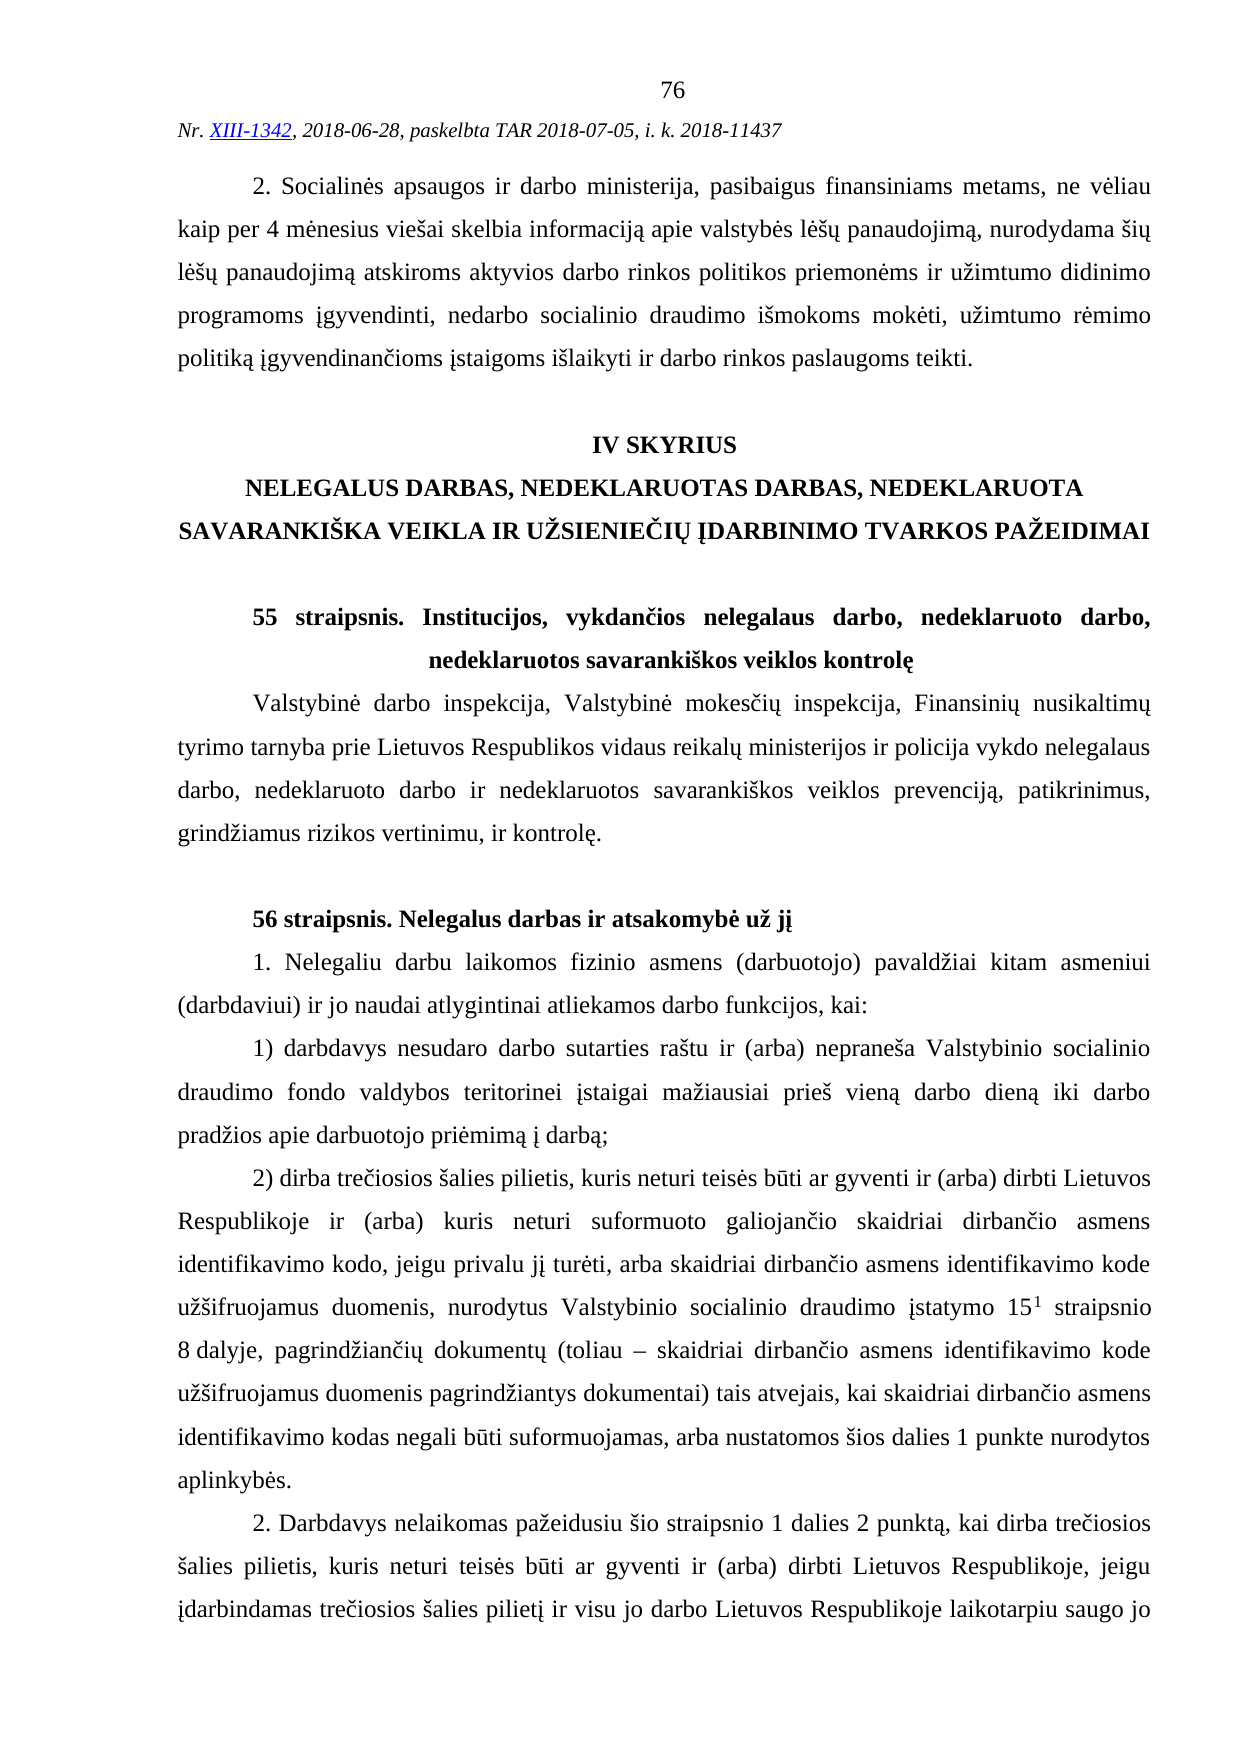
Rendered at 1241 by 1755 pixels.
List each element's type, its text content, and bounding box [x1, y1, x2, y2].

text 2) dirba trečiosios šalies pilietis, kuris neturi teisės būti ar gyventi ir (arba) dirbti Lietuvos Respublikoje ir (arba) kuris neturi suformuoto galiojančio skaidriai dirbančio asmens identifikavimo kodo, jeigu privalu jį turėti, arba skaidriai dirbančio asmens identifikavimo kode užšifruojamus duomenis, nurodytus Valstybinio socialinio draudimo įstatymo 151 straipsnio 8 dalyje, pagrindžiančių dokumentų (toliau – skaidriai dirbančio asmens identifikavimo kode užšifruojamus duomenis pagrindžiantys dokumentai) tais atvejais, kai skaidriai dirbančio asmens identifikavimo kodas negali būti suformuojamas, arba nustatomos šios dalies 1 punkte nurodytos aplinkybės. [177, 1163, 1152, 1493]
text IV SKYRIUS [177, 430, 1152, 458]
text 1) darbdavys nesudaro darbo sutarties raštu ir (arba) nepraneša Valstybinio socialinio draudimo fondo valdybos teritorinei įstaigai mažiausiai prieš vieną darbo dieną iki darbo pradžios apie darbuotojo priėmimą į darbą; [177, 1033, 1152, 1148]
text 55 straipsnis. Institucijos, vykdančios nelegalaus darbo, nedeklaruoto darbo, nedeklaruotos savarankiškos veiklos kontrolę [252, 602, 1152, 674]
text NELEGALUS DARBAS, NEDEKLARUOTAS DARBAS, NEDEKLARUOTA SAVARANKIŠKA VEIKLA IR UŽSIENIEČIŲ ĮDARBINIMO TVARKOS PAŽEIDIMAI [177, 473, 1152, 545]
text Valstybinė darbo inspekcija, Valstybinė mokesčių inspekcija, Finansinių nusikaltimų tyrimo tarnyba prie Lietuvos Respublikos vidaus reikalų ministerijos ir policija vykdo nelegalaus darbo, nedeklaruoto darbo ir nedeklaruotos savarankiškos veiklos prevenciją, patikrinimus, grindžiamus rizikos vertinimu, ir kontrolę. [177, 688, 1152, 847]
text 1. Nelegaliu darbu laikomos fizinio asmens (darbuotojo) pavaldžiai kitam asmeniui (darbdaviui) ir jo naudai atlygintinai atliekamos darbo funkcijos, kai: [177, 947, 1152, 1019]
text 2. Darbdavys nelaikomas pažeidusiu šio straipsnio 1 dalies 2 punktą, kai dirba trečiosios šalies pilietis, kuris neturi teisės būti ar gyventi ir (arba) dirbti Lietuvos Respublikoje, jeigu įdarbindamas trečiosios šalies pilietį ir visu jo darbo Lietuvos Respublikoje laikotarpiu saugo jo [177, 1508, 1152, 1623]
text 2. Socialinės apsaugos ir darbo ministerija, pasibaigus finansiniams metams, ne vėliau kaip per 4 mėnesius viešai skelbia informaciją apie valstybės lėšų panaudojimą, nurodydama šių lėšų panaudojimą atskiroms aktyvios darbo rinkos politikos priemonėms ir užimtumo didinimo programoms įgyvendinti, nedarbo socialinio draudimo išmokoms mokėti, užimtumo rėmimo politiką įgyvendinančioms įstaigoms išlaikyti ir darbo rinkos paslaugoms teikti. [177, 171, 1152, 372]
text 56 straipsnis. Nelegalus darbas ir atsakomybė už jį [177, 904, 1152, 933]
text Nr. XIII-1342, 2018-06-28, paskelbta TAR 2018-07-05, i. k. 2018-11437 [177, 118, 1152, 142]
